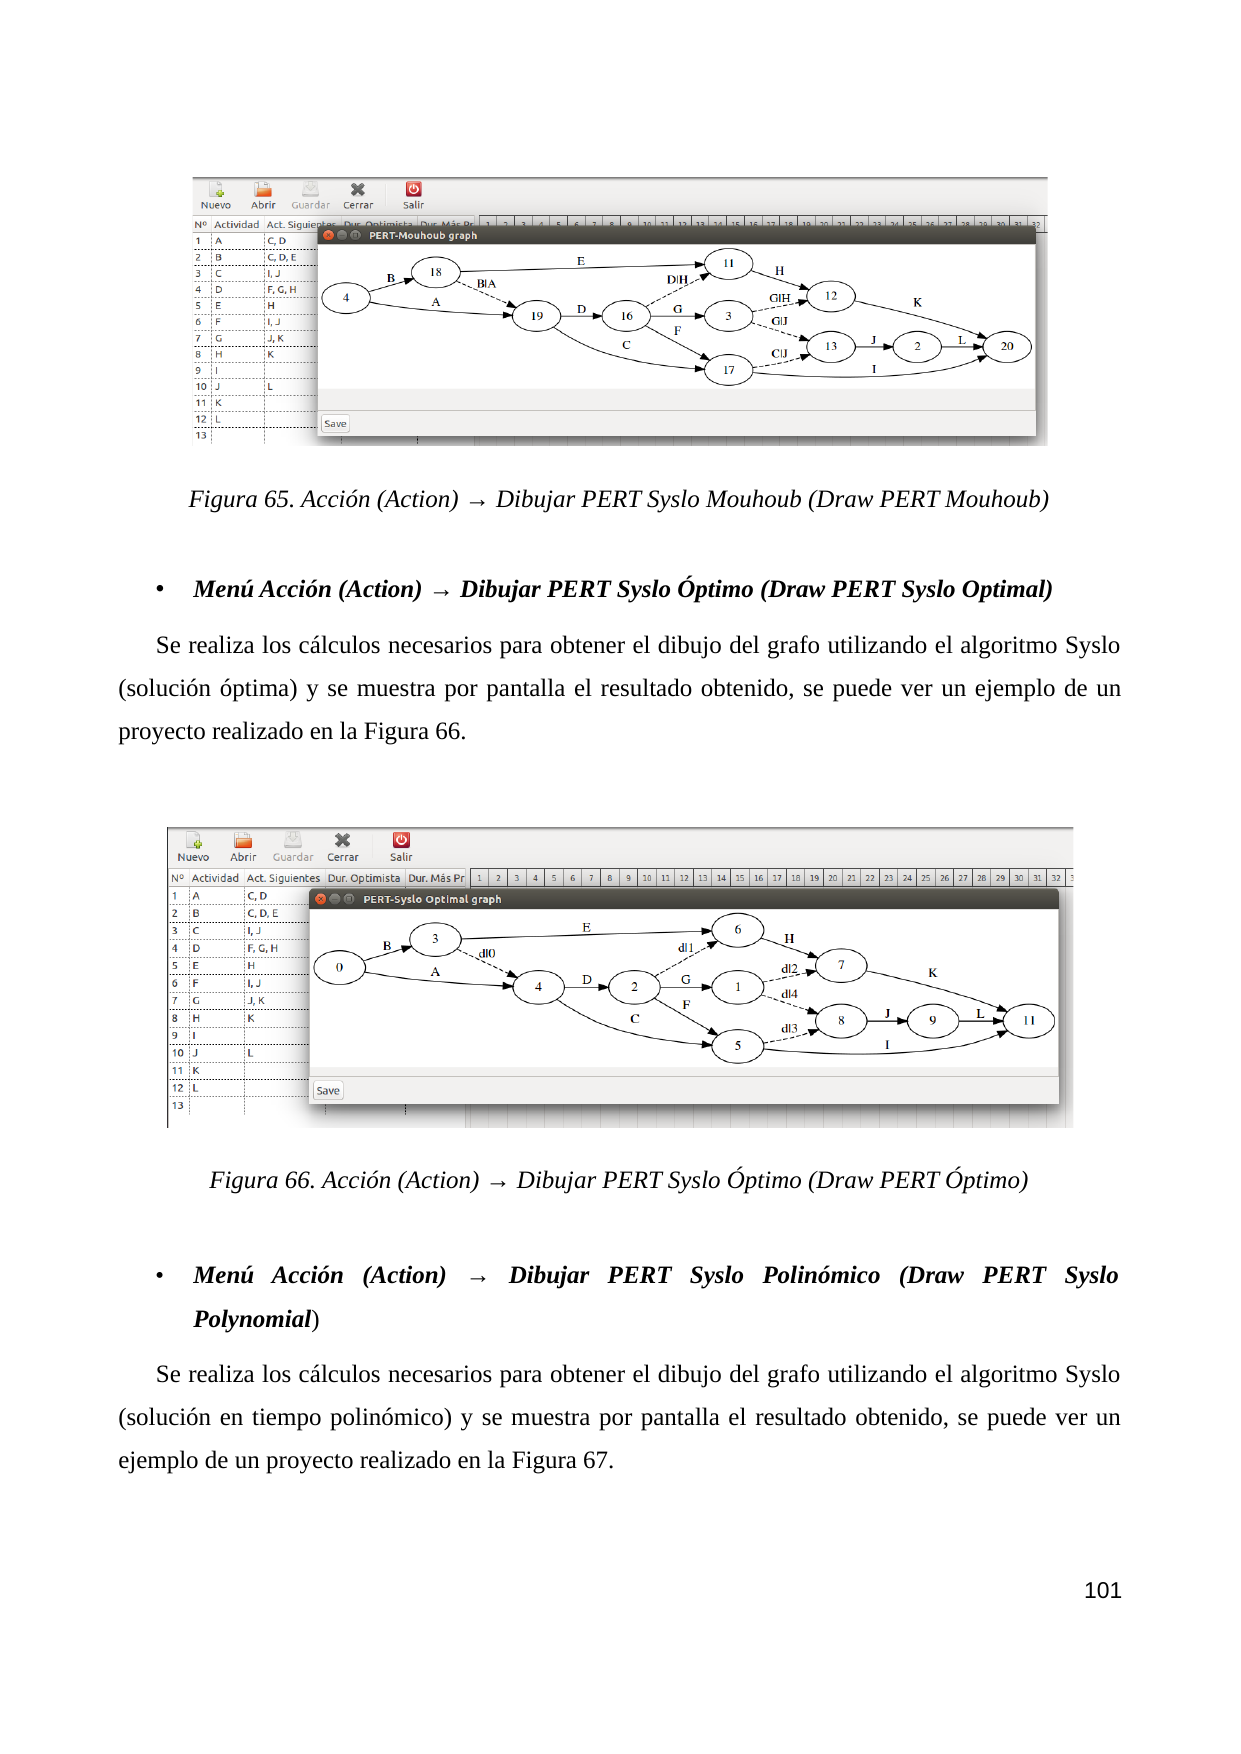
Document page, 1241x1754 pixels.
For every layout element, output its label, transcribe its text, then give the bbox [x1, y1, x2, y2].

text Se realiza los cálculos necesarios para obtener el dibujo del grafo utilizando el algoritmo Syslo (solución en tiempo polinómico) y se muestra por pantalla el resultado obtenido, se puede ver un ejemplo de un proyecto realizado en la Figura 67. [118, 1359, 1122, 1474]
text Figura 66. Acción (Action) → Dibujar PERT Syslo Óptimo (Draw PERT Óptimo) [118, 1166, 1122, 1194]
picture [167, 827, 1074, 1128]
picture [192, 177, 1048, 446]
list Menú Acción (Action) → Dibujar PERT Syslo Óptimo (Draw PERT Syslo Optimal) [156, 574, 1122, 603]
text Se realiza los cálculos necesarios para obtener el dibujo del grafo utilizando el algoritmo Syslo (solución óptima) y se muestra por pantalla el resultado obtenido, se puede ver un ejemplo de un proyecto realizado en la Figura 66. [118, 630, 1122, 745]
text Figura 65. Acción (Action) → Dibujar PERT Syslo Mouhoub (Draw PERT Mouhoub) [118, 484, 1122, 513]
list Menú Acción (Action) → Dibujar PERT Syslo Polinómico (Draw PERT Syslo Polynomial) [156, 1261, 1122, 1332]
